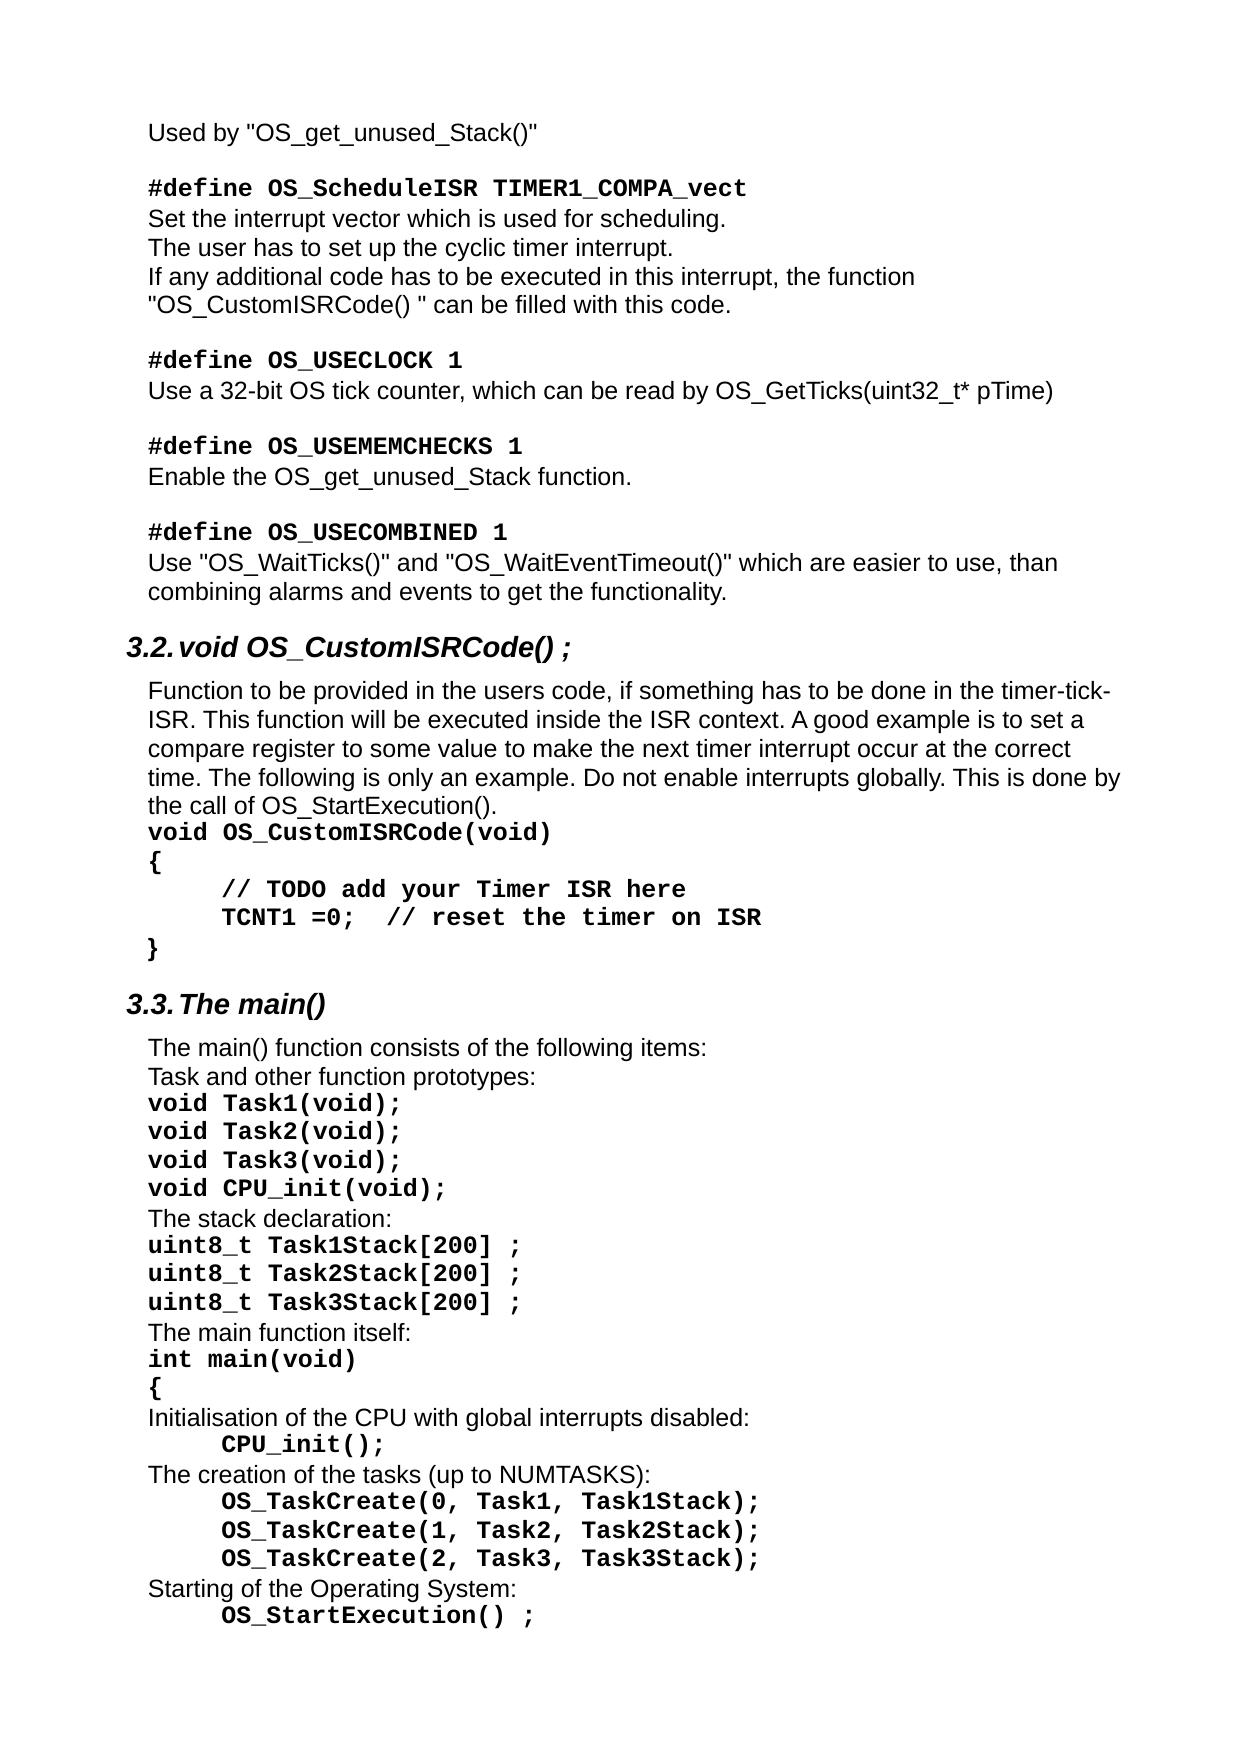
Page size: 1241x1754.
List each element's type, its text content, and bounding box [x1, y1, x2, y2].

text If any additional code has to be executed in this interrupt, the function "OS_CustomISRCode() " can be filled with this code. [148, 261, 1122, 319]
text { [148, 848, 1122, 877]
text Task and other function prototypes: [148, 1062, 1122, 1091]
text Enable the OS_get_unused_Stack function. [148, 462, 1122, 491]
text #define OS_ScheduleISR TIMER1_COMPA_vect [148, 176, 1122, 204]
text Starting of the Operating System: [148, 1574, 1122, 1603]
subtitle void OS_CustomISRCode() ; [118, 630, 1122, 664]
text void CPU_init(void); [148, 1176, 1122, 1204]
text The stack declaration: [148, 1204, 1122, 1233]
text The main function itself: [148, 1318, 1122, 1346]
text uint8_t Task2Stack[200] ; [148, 1261, 1122, 1289]
subtitle The main() [118, 987, 1122, 1021]
text } [148, 933, 1122, 962]
text { [148, 1375, 1122, 1403]
text #define OS_USECLOCK 1 [148, 348, 1122, 376]
text void Task2(void); [148, 1119, 1122, 1147]
text TCNT1 =0; // reset the timer on ISR [148, 905, 1122, 933]
text // TODO add your Timer ISR here [148, 877, 1122, 905]
text Use a 32-bit OS tick counter, which can be read by OS_GetTicks(uint32_t* pTime) [148, 376, 1122, 405]
text int main(void) [148, 1346, 1122, 1375]
text OS_TaskCreate(0, Task1, Task1Stack); [148, 1489, 1122, 1517]
text OS_TaskCreate(1, Task2, Task2Stack); [148, 1517, 1122, 1546]
text Use "OS_WaitTicks()" and "OS_WaitEventTimeout()" which are easier to use, than combining alarms and events to get the functionality. [148, 548, 1122, 605]
text Initialisation of the CPU with global interrupts disabled: [148, 1403, 1122, 1432]
text OS_TaskCreate(2, Task3, Task3Stack); [148, 1546, 1122, 1574]
text The creation of the tasks (up to NUMTASKS): [148, 1460, 1122, 1489]
text The main() function consists of the following items: [148, 1033, 1122, 1062]
text uint8_t Task3Stack[200] ; [148, 1289, 1122, 1318]
text OS_StartExecution() ; [148, 1603, 1122, 1631]
text uint8_t Task1Stack[200] ; [148, 1233, 1122, 1261]
text Function to be provided in the users code, if something has to be done in the timer-tick-ISR. This function will be executed inside the ISR context. A good example is to set a compare register to some value to make the next timer interrupt occur at the correct time. The following is only an example. Do not enable interrupts globally. This is done by the call of OS_StartExecution(). [148, 676, 1122, 820]
text #define OS_USECOMBINED 1 [148, 519, 1122, 548]
text #define OS_USEMEMCHECKS 1 [148, 433, 1122, 462]
text Set the interrupt vector which is used for scheduling. [148, 204, 1122, 233]
text CPU_init(); [148, 1432, 1122, 1460]
text void Task3(void); [148, 1147, 1122, 1176]
text The user has to set up the cyclic timer interrupt. [148, 233, 1122, 261]
text void Task1(void); [148, 1091, 1122, 1119]
text Used by "OS_get_unused_Stack()" [148, 118, 1122, 147]
text void OS_CustomISRCode(void) [148, 820, 1122, 848]
